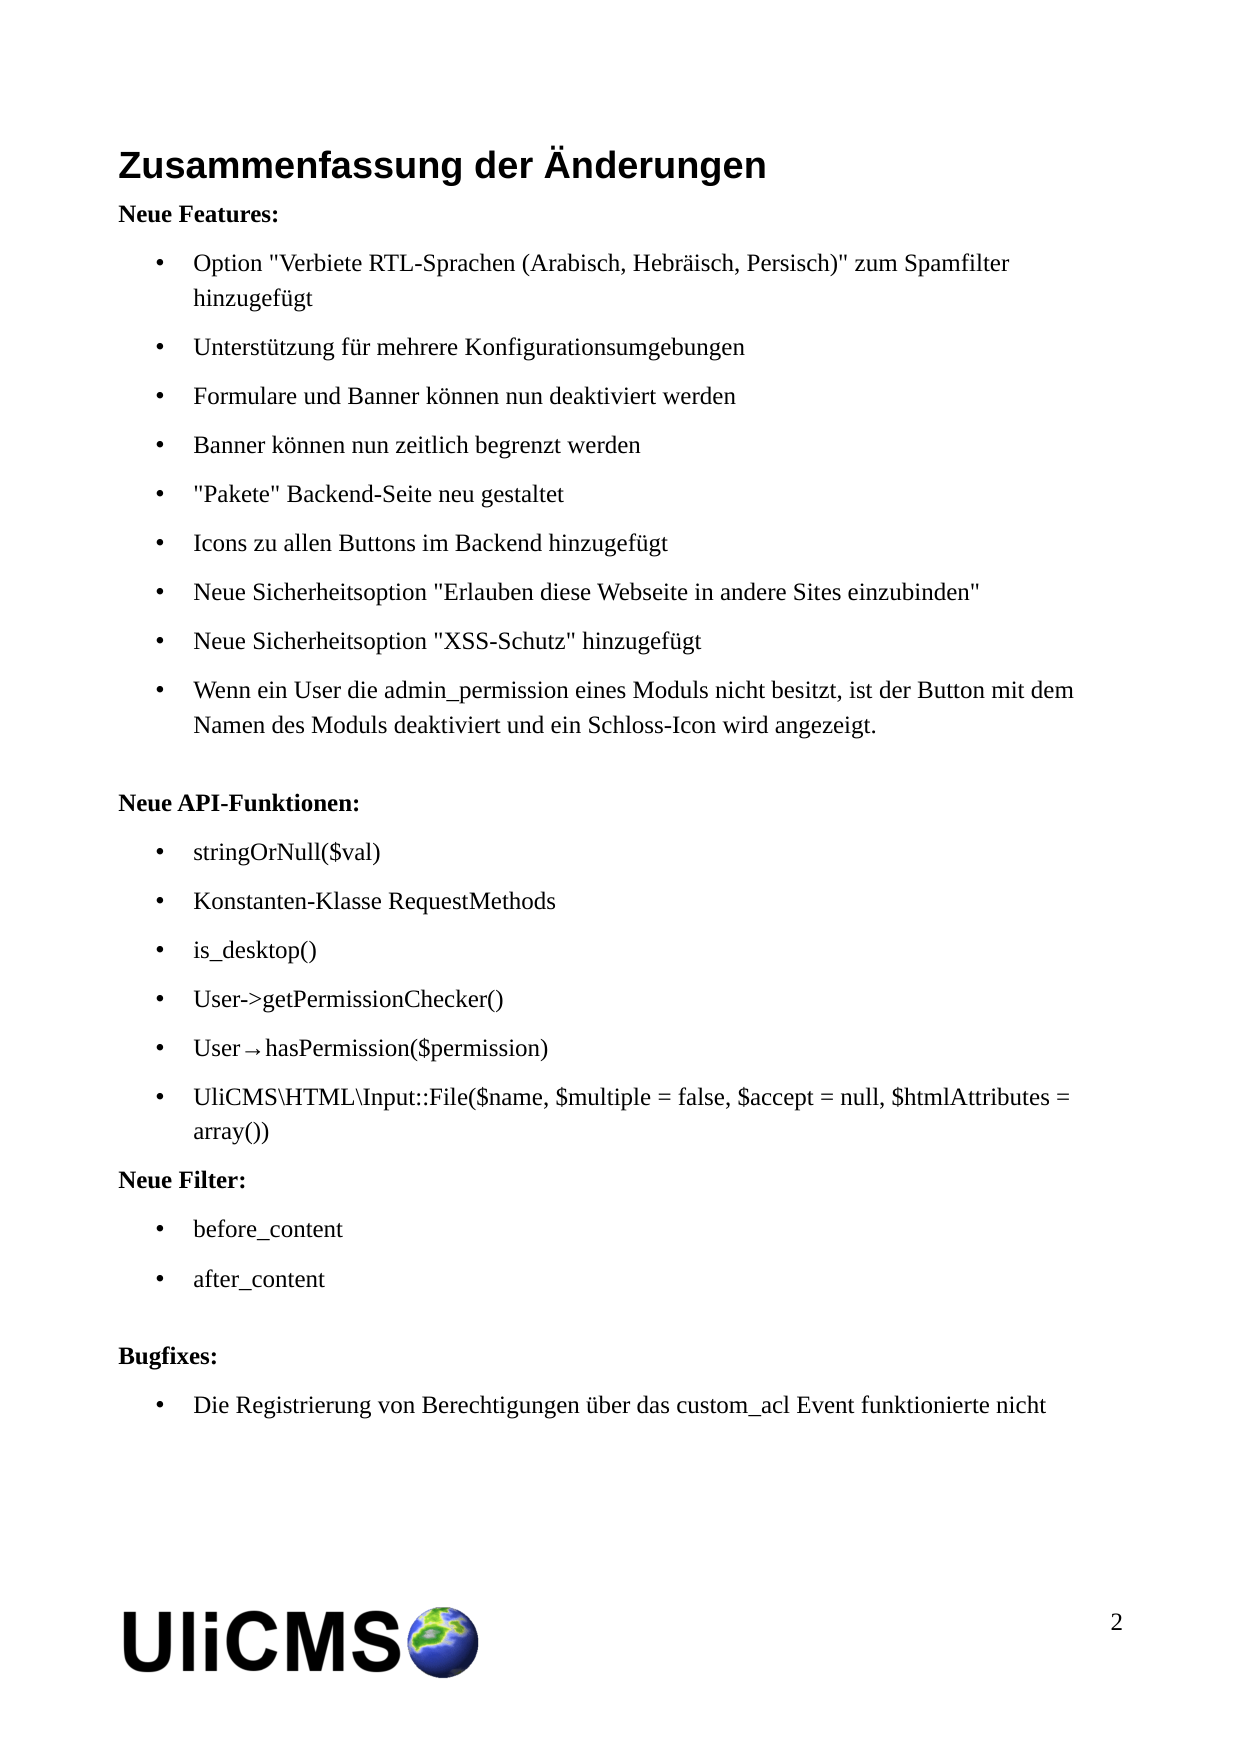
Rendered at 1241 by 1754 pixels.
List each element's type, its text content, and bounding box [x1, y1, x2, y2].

list User→hasPermission($permission) [156, 1033, 1123, 1062]
list Banner können nun zeitlich begrenzt werden [156, 430, 1123, 459]
text Neue Filter: [118, 1166, 1123, 1194]
list Formulare und Banner können nun deaktiviert werden [156, 381, 1123, 410]
list "Pakete" Backend-Seite neu gestaltet [156, 479, 1123, 508]
list Option "Verbiete RTL-Sprachen (Arabisch, Hebräisch, Persisch)" zum Spamfilter hinzugefügt [156, 248, 1123, 312]
list Die Registrierung von Berechtigungen über das custom_acl Event funktionierte nicht [156, 1391, 1123, 1419]
list Konstanten-Klasse RequestMethods [156, 886, 1123, 914]
list stringOrNull($val) [156, 837, 1123, 865]
list Neue Sicherheitsoption "Erlauben diese Webseite in andere Sites einzubinden" [156, 577, 1123, 606]
list Unterstützung für mehrere Konfigurationsumgebungen [156, 332, 1123, 361]
list Neue Sicherheitsoption "XSS-Schutz" hinzugefügt [156, 626, 1123, 655]
list before_content [156, 1214, 1123, 1243]
list is_desktop() [156, 935, 1123, 963]
list UliCMS\HTML\Input::File($name, $multiple = false, $accept = null, $htmlAttributes = array()) [156, 1082, 1123, 1145]
list Wenn ein User die admin_permission eines Moduls nicht besitzt, ist der Button mit dem Namen des Moduls deaktiviert und ein Schloss-Icon wird angezeigt. [156, 675, 1123, 738]
list User->getPermissionChecker() [156, 984, 1123, 1013]
text Bugfixes: [118, 1341, 1123, 1370]
text Neue API-Funktionen: [118, 788, 1123, 816]
picture [118, 1607, 479, 1681]
text Neue Features: [118, 199, 1123, 228]
list after_content [156, 1264, 1123, 1292]
list Icons zu allen Buttons im Backend hinzugefügt [156, 528, 1123, 557]
